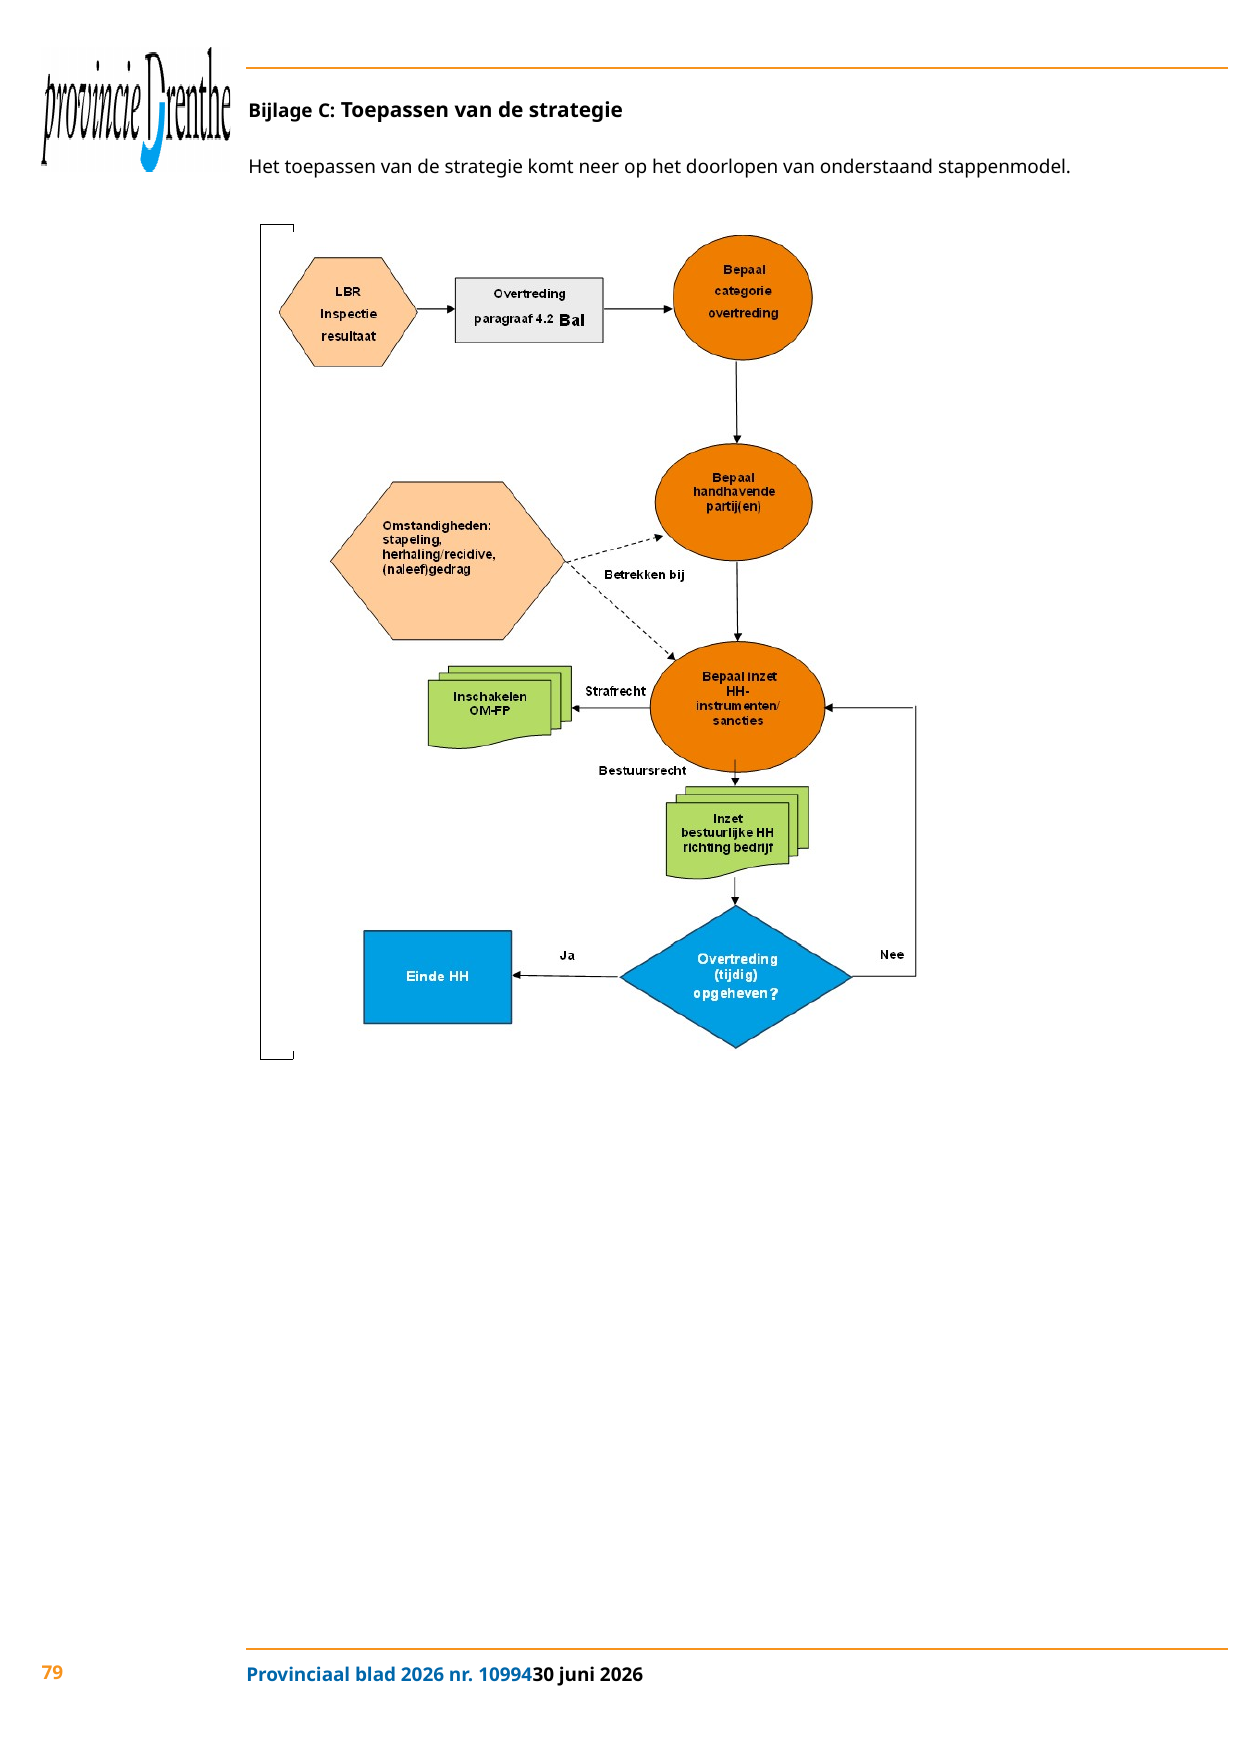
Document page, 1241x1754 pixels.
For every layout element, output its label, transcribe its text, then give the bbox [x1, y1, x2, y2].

picture [41, 47, 231, 172]
text Bijlage C: Toepassen van de strategie [248, 95, 1152, 123]
text Het toepassen van de strategie komt neer op het doorlopen van onderstaand stappenmodel. [248, 153, 1152, 179]
picture [268, 232, 919, 1051]
